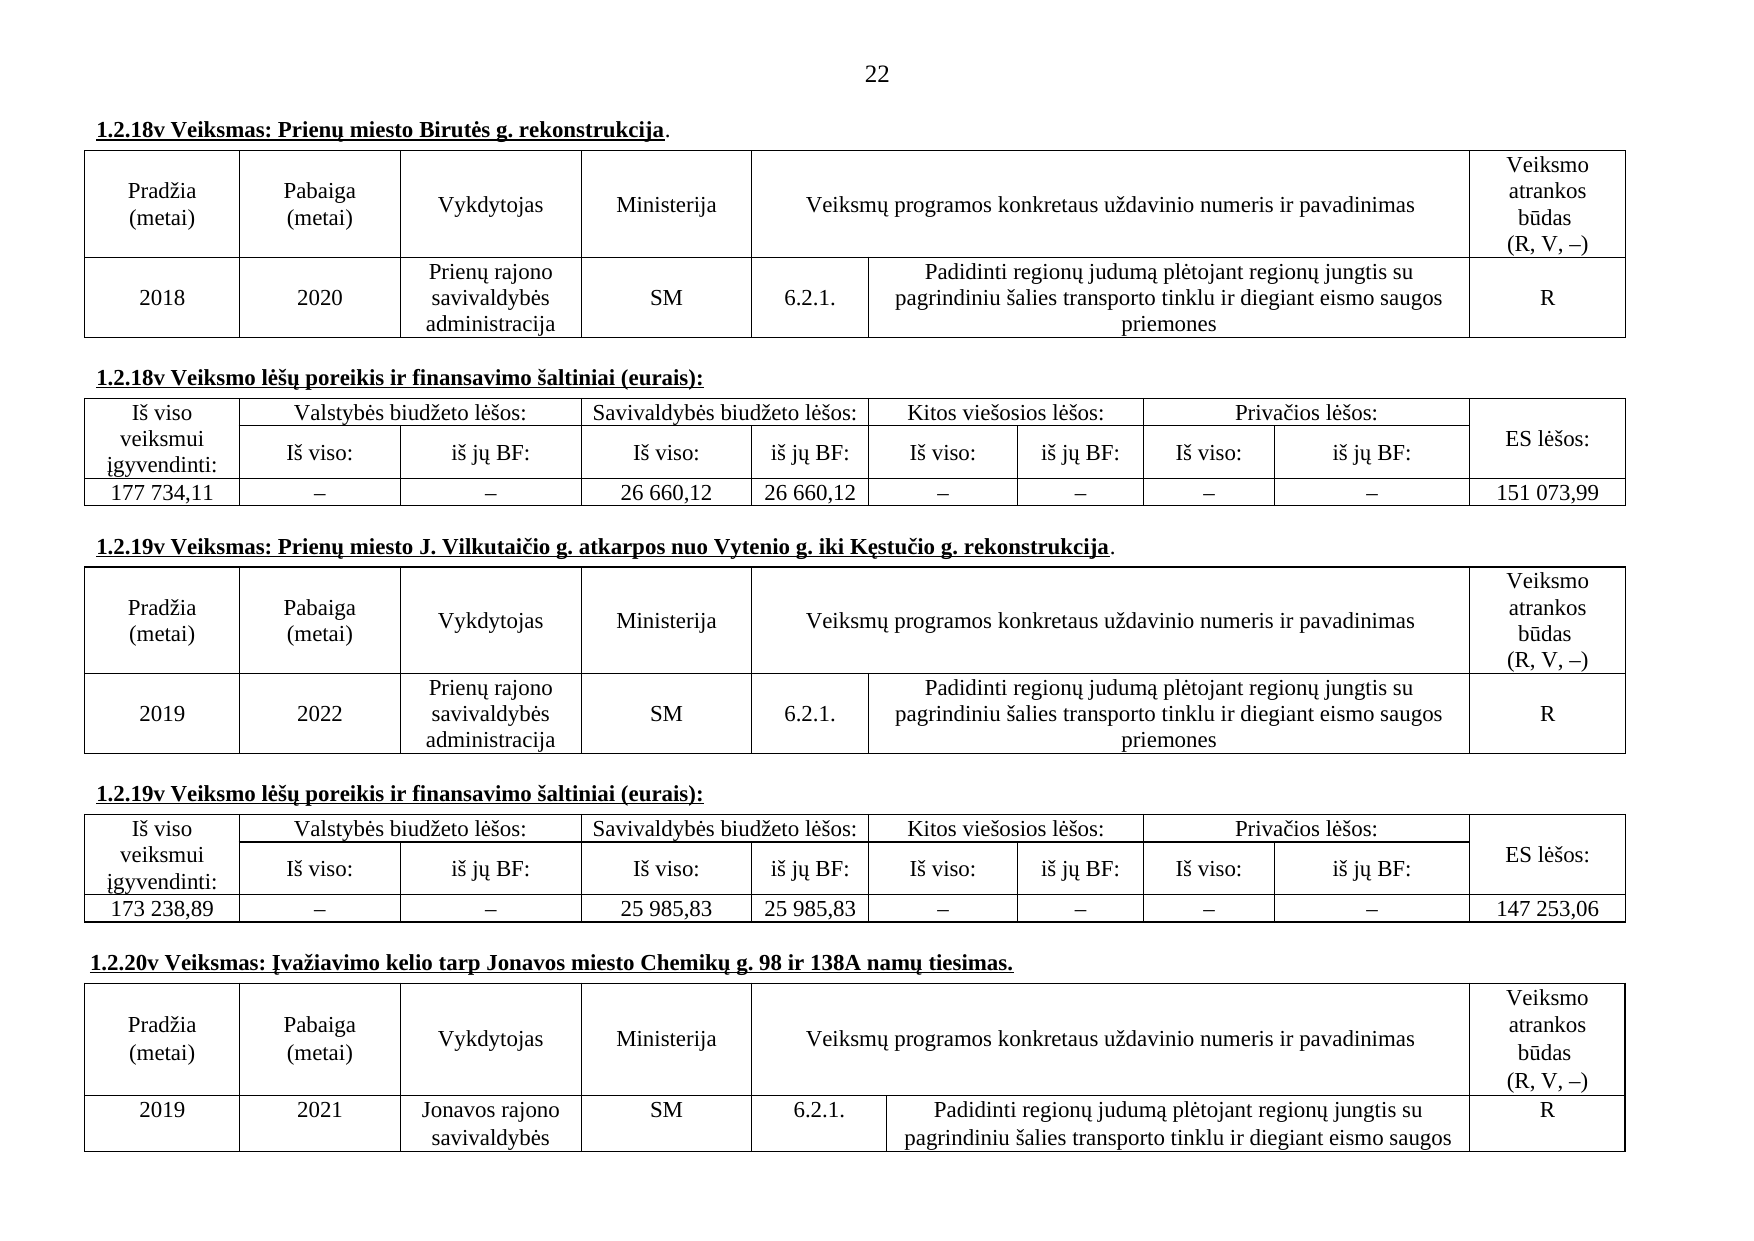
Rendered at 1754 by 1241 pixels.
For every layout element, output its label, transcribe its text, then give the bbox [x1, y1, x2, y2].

table_cell 147 253,06 [1470, 895, 1625, 921]
table_header Veiksmo atrankos būdas (R, V, –) [1470, 984, 1624, 1095]
table_cell iš jų BF: [1018, 426, 1143, 478]
table_cell Vykdytojas [401, 568, 581, 673]
table_cell R [1470, 1096, 1624, 1151]
table_cell 26 660,12 [752, 479, 868, 505]
table_cell Iš viso: [582, 426, 751, 478]
table_cell Padidinti regionų judumą plėtojant regionų jungtis su pagrindiniu šalies transporto tinklu ir diegiant eismo saugos priemones [869, 674, 1469, 753]
table_cell iš jų BF: [752, 426, 868, 478]
table_cell Veiksmo atrankos būdas (R, V, –) [1470, 151, 1625, 257]
table_cell iš jų BF: [752, 843, 868, 894]
table_cell Iš viso: [869, 843, 1017, 894]
table_cell 26 660,12 [582, 479, 751, 505]
table_header Pabaiga (metai) [240, 984, 400, 1095]
table_cell – [869, 479, 1017, 505]
table_cell 2020 [240, 258, 400, 337]
table_cell Padidinti regionų judumą plėtojant regionų jungtis su pagrindiniu šalies transporto tinklu ir diegiant eismo saugos [887, 1096, 1469, 1151]
table_cell Ministerija [582, 151, 751, 257]
table_cell Valstybės biudžeto lėšos: [240, 399, 581, 425]
table_cell ES lėšos: [1470, 399, 1625, 478]
table_cell – [240, 479, 400, 505]
table_cell iš jų BF: [401, 426, 581, 478]
table_cell R [1470, 258, 1625, 337]
table_cell R [1470, 674, 1625, 753]
table_cell Ministerija [582, 568, 751, 673]
table_cell Iš viso: [240, 843, 400, 894]
table_cell – [1144, 479, 1274, 505]
table_cell 6.2.1. [752, 258, 868, 337]
table_cell Veiksmo atrankos būdas (R, V, –) [1470, 568, 1625, 673]
table_cell ES lėšos: [1470, 815, 1625, 894]
table_cell 1.2.19v Veiksmo lėšų poreikis ir finansavimo šaltiniai (eurais): [85, 754, 1625, 814]
table_cell Iš viso: [1144, 843, 1274, 894]
table_header Ministerija [582, 984, 751, 1095]
table_header Veiksmų programos konkretaus uždavinio numeris ir pavadinimas [752, 984, 1469, 1095]
table_cell Kitos viešosios lėšos: [869, 815, 1143, 841]
table_header 1.2.18v Veiksmas: Prienų miesto Birutės g. rekonstrukcija. [85, 117, 1625, 150]
table_cell 6.2.1. [752, 674, 868, 753]
table_cell 177 734,11 [85, 479, 239, 505]
table_cell Pradžia (metai) [85, 151, 239, 257]
table_cell 173 238,89 [85, 895, 239, 921]
table_cell Vykdytojas [401, 151, 581, 257]
table_cell 151 073,99 [1470, 479, 1625, 505]
table_cell 2019 [85, 674, 239, 753]
table_cell SM [582, 674, 751, 753]
table_cell Iš viso: [240, 426, 400, 478]
table_cell Veiksmų programos konkretaus uždavinio numeris ir pavadinimas [752, 568, 1469, 673]
table_cell 2022 [240, 674, 400, 753]
table_cell – [401, 479, 581, 505]
table_cell Iš viso: [582, 843, 751, 894]
table_cell iš jų BF: [1275, 843, 1469, 894]
table_cell 6.2.1. [752, 1096, 886, 1151]
table_cell Pradžia (metai) [85, 568, 239, 673]
table_cell – [1018, 895, 1143, 921]
table_cell 25 985,83 [752, 895, 868, 921]
table_cell Iš viso veiksmui įgyvendinti: [85, 399, 239, 478]
table_cell Valstybės biudžeto lėšos: [240, 815, 581, 841]
table_header 1.2.19v Veiksmas: Prienų miesto J. Vilkutaičio g. atkarpos nuo Vytenio g. iki Kęstučio g. rekonstrukcija. [85, 533, 1625, 566]
table_cell 2018 [85, 258, 239, 337]
table_cell Kitos viešosios lėšos: [869, 399, 1143, 425]
table_cell Savivaldybės biudžeto lėšos: [582, 399, 868, 425]
table_cell Padidinti regionų judumą plėtojant regionų jungtis su pagrindiniu šalies transporto tinklu ir diegiant eismo saugos priemones [869, 258, 1469, 337]
table_cell Jonavos rajono savivaldybės [401, 1096, 581, 1151]
table_header Pradžia (metai) [85, 984, 239, 1095]
table_cell 2021 [240, 1096, 400, 1151]
table_cell – [1144, 895, 1274, 921]
table_cell iš jų BF: [1275, 426, 1469, 478]
table_cell Privačios lėšos: [1144, 815, 1469, 841]
table_cell Pabaiga (metai) [240, 568, 400, 673]
table_cell Prienų rajono savivaldybės administracija [401, 258, 581, 337]
table_cell Pabaiga (metai) [240, 151, 400, 257]
table_cell iš jų BF: [401, 843, 581, 894]
text 1.2.20v Veiksmas: Įvažiavimo kelio tarp Jonavos miesto Chemikų g. 98 ir 138A namų tiesimas. [90, 949, 1679, 975]
table_cell Veiksmų programos konkretaus uždavinio numeris ir pavadinimas [752, 151, 1469, 257]
table_cell SM [582, 1096, 751, 1151]
table_cell Privačios lėšos: [1144, 399, 1469, 425]
table_cell Prienų rajono savivaldybės administracija [401, 674, 581, 753]
table_cell SM [582, 258, 751, 337]
table_cell 25 985,83 [582, 895, 751, 921]
table_cell Savivaldybės biudžeto lėšos: [582, 815, 868, 841]
table_cell – [1275, 479, 1469, 505]
table_cell – [240, 895, 400, 921]
table_cell – [1018, 479, 1143, 505]
table_cell 2019 [85, 1096, 239, 1151]
table_cell – [869, 895, 1017, 921]
table_header Vykdytojas [401, 984, 581, 1095]
table_cell – [401, 895, 581, 921]
table_cell – [1275, 895, 1469, 921]
table_cell Iš viso: [869, 426, 1017, 478]
table_cell iš jų BF: [1018, 843, 1143, 894]
table_cell Iš viso veiksmui įgyvendinti: [85, 815, 239, 894]
table_cell Iš viso: [1144, 426, 1274, 478]
table_cell 1.2.18v Veiksmo lėšų poreikis ir finansavimo šaltiniai (eurais): [85, 338, 1625, 398]
